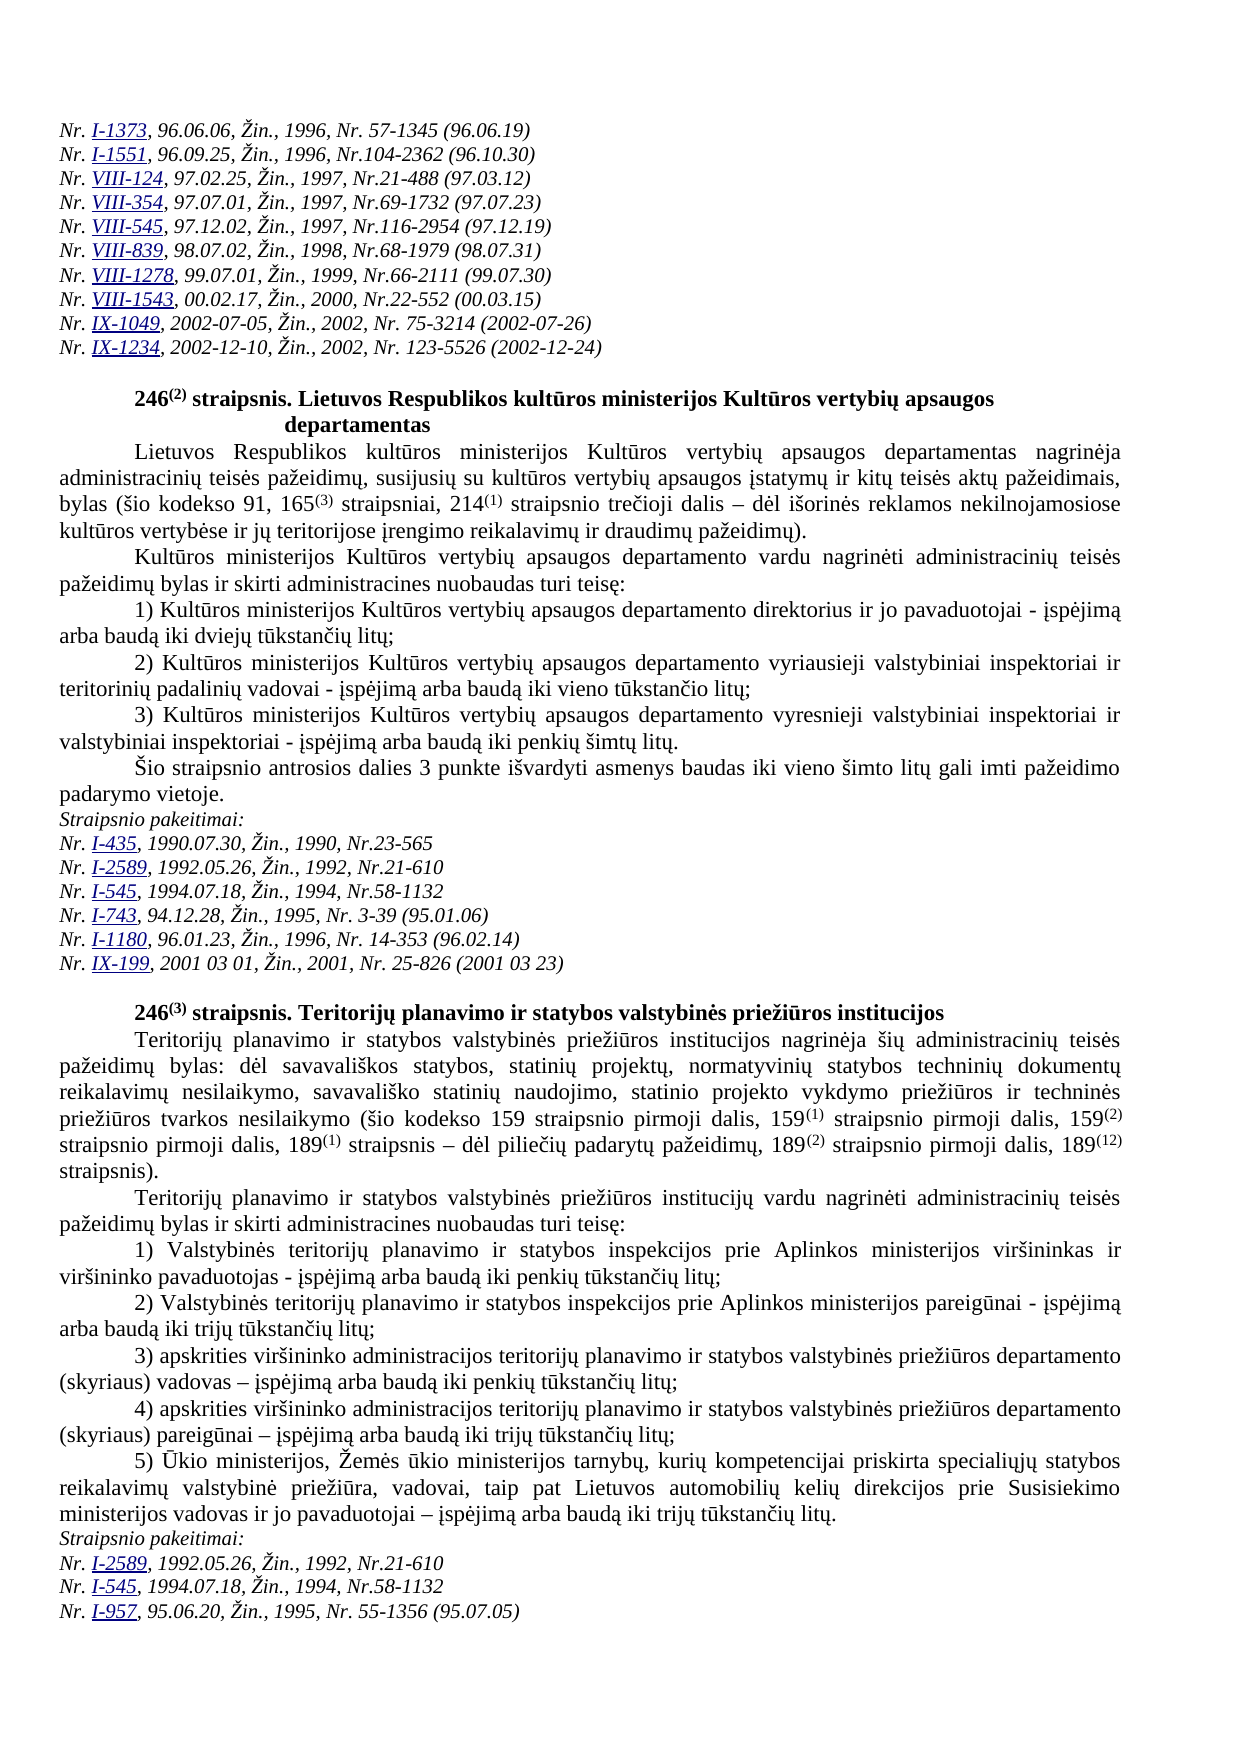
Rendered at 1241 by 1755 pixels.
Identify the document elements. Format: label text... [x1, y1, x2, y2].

text Nr. IX-1234, 2002-12-10, Žin., 2002, Nr. 123-5526 (2002-12-24) [59, 335, 1122, 359]
text Nr. VIII-1543, 00.02.17, Žin., 2000, Nr.22-552 (00.03.15) [59, 287, 1122, 311]
text Nr. I-545, 1994.07.18, Žin., 1994, Nr.58-1132 [59, 879, 1122, 903]
text Lietuvos Respublikos kultūros ministerijos Kultūros vertybių apsaugos departamentas nagrinėja administracinių teisės pažeidimų, susijusių su kultūros vertybių apsaugos įstatymų ir kitų teisės aktų pažeidimais, bylas (šio kodekso 91, 165(3) straipsniai, 214(1) straipsnio trečioji dalis – dėl išorinės reklamos nekilnojamosiose kultūros vertybėse ir jų teritorijose įrengimo reikalavimų ir draudimų pažeidimų). [59, 438, 1122, 543]
text Nr. IX-199, 2001 03 01, Žin., 2001, Nr. 25-826 (2001 03 23) [59, 951, 1122, 975]
text 1) Kultūros ministerijos Kultūros vertybių apsaugos departamento direktorius ir jo pavaduotojai - įspėjimą arba baudą iki dviejų tūkstančių litų; [59, 596, 1122, 649]
text 3) apskrities viršininko administracijos teritorijų planavimo ir statybos valstybinės priežiūros departamento (skyriaus) vadovas – įspėjimą arba baudą iki penkių tūkstančių litų; [59, 1342, 1122, 1394]
text Kultūros ministerijos Kultūros vertybių apsaugos departamento vardu nagrinėti administracinių teisės pažeidimų bylas ir skirti administracines nuobaudas turi teisę: [59, 543, 1122, 596]
text Nr. I-957, 95.06.20, Žin., 1995, Nr. 55-1356 (95.07.05) [59, 1598, 1122, 1623]
text Teritorijų planavimo ir statybos valstybinės priežiūros institucijų vardu nagrinėti administracinių teisės pažeidimų bylas ir skirti administracines nuobaudas turi teisę: [59, 1184, 1122, 1236]
text 3) Kultūros ministerijos Kultūros vertybių apsaugos departamento vyresnieji valstybiniai inspektoriai ir valstybiniai inspektoriai - įspėjimą arba baudą iki penkių šimtų litų. [59, 701, 1122, 754]
text Nr. I-1551, 96.09.25, Žin., 1996, Nr.104-2362 (96.10.30) [59, 142, 1122, 166]
text 2) Valstybinės teritorijų planavimo ir statybos inspekcijos prie Aplinkos ministerijos pareigūnai - įspėjimą arba baudą iki trijų tūkstančių litų; [59, 1289, 1122, 1342]
text Nr. I-743, 94.12.28, Žin., 1995, Nr. 3-39 (95.01.06) [59, 903, 1122, 927]
text 2) Kultūros ministerijos Kultūros vertybių apsaugos departamento vyriausieji valstybiniai inspektoriai ir teritorinių padalinių vadovai - įspėjimą arba baudą iki vieno tūkstančio litų; [59, 649, 1122, 701]
text Nr. VIII-1278, 99.07.01, Žin., 1999, Nr.66-2111 (99.07.30) [59, 262, 1122, 287]
text Teritorijų planavimo ir statybos valstybinės priežiūros institucijos nagrinėja šių administracinių teisės pažeidimų bylas: dėl savavališkos statybos, statinių projektų, normatyvinių statybos techninių dokumentų reikalavimų nesilaikymo, savavališko statinių naudojimo, statinio projekto vykdymo priežiūros ir techninės priežiūros tvarkos nesilaikymo (šio kodekso 159 straipsnio pirmoji dalis, 159(1) straipsnio pirmoji dalis, 159(2) straipsnio pirmoji dalis, 189(1) straipsnis – dėl piliečių padarytų pažeidimų, 189(2) straipsnio pirmoji dalis, 189(12) straipsnis). [59, 1026, 1122, 1184]
text Nr. I-2589, 1992.05.26, Žin., 1992, Nr.21-610 [59, 855, 1122, 879]
text departamentas [209, 411, 1122, 438]
text Nr. IX-1049, 2002-07-05, Žin., 2002, Nr. 75-3214 (2002-07-26) [59, 311, 1122, 335]
text 1) Valstybinės teritorijų planavimo ir statybos inspekcijos prie Aplinkos ministerijos viršininkas ir viršininko pavaduotojas - įspėjimą arba baudą iki penkių tūkstančių litų; [59, 1236, 1122, 1289]
text Nr. VIII-124, 97.02.25, Žin., 1997, Nr.21-488 (97.03.12) [59, 166, 1122, 190]
text Nr. VIII-839, 98.07.02, Žin., 1998, Nr.68-1979 (98.07.31) [59, 238, 1122, 262]
text Nr. VIII-545, 97.12.02, Žin., 1997, Nr.116-2954 (97.12.19) [59, 214, 1122, 238]
text 246(3) straipsnis. Teritorijų planavimo ir statybos valstybinės priežiūros institucijos [134, 999, 1122, 1026]
text Nr. I-1180, 96.01.23, Žin., 1996, Nr. 14-353 (96.02.14) [59, 927, 1122, 951]
text 5) Ūkio ministerijos, Žemės ūkio ministerijos tarnybų, kurių kompetencijai priskirta specialiųjų statybos reikalavimų valstybinė priežiūra, vadovai, taip pat Lietuvos automobilių kelių direkcijos prie Susisiekimo ministerijos vadovas ir jo pavaduotojai – įspėjimą arba baudą iki trijų tūkstančių litų. [59, 1447, 1122, 1526]
text Straipsnio pakeitimai: [59, 1526, 1122, 1550]
text Nr. I-2589, 1992.05.26, Žin., 1992, Nr.21-610 [59, 1550, 1122, 1574]
text 246(2) straipsnis. Lietuvos Respublikos kultūros ministerijos Kultūros vertybių apsaugos [59, 385, 1122, 411]
text Nr. VIII-354, 97.07.01, Žin., 1997, Nr.69-1732 (97.07.23) [59, 190, 1122, 214]
text Šio straipsnio antrosios dalies 3 punkte išvardyti asmenys baudas iki vieno šimto litų gali imti pažeidimo padarymo vietoje. [59, 754, 1122, 807]
text Straipsnio pakeitimai: [59, 807, 1122, 831]
text Nr. I-545, 1994.07.18, Žin., 1994, Nr.58-1132 [59, 1574, 1122, 1598]
text 4) apskrities viršininko administracijos teritorijų planavimo ir statybos valstybinės priežiūros departamento (skyriaus) pareigūnai – įspėjimą arba baudą iki trijų tūkstančių litų; [59, 1394, 1122, 1447]
text Nr. I-1373, 96.06.06, Žin., 1996, Nr. 57-1345 (96.06.19) [59, 118, 1122, 142]
text Nr. I-435, 1990.07.30, Žin., 1990, Nr.23-565 [59, 831, 1122, 855]
